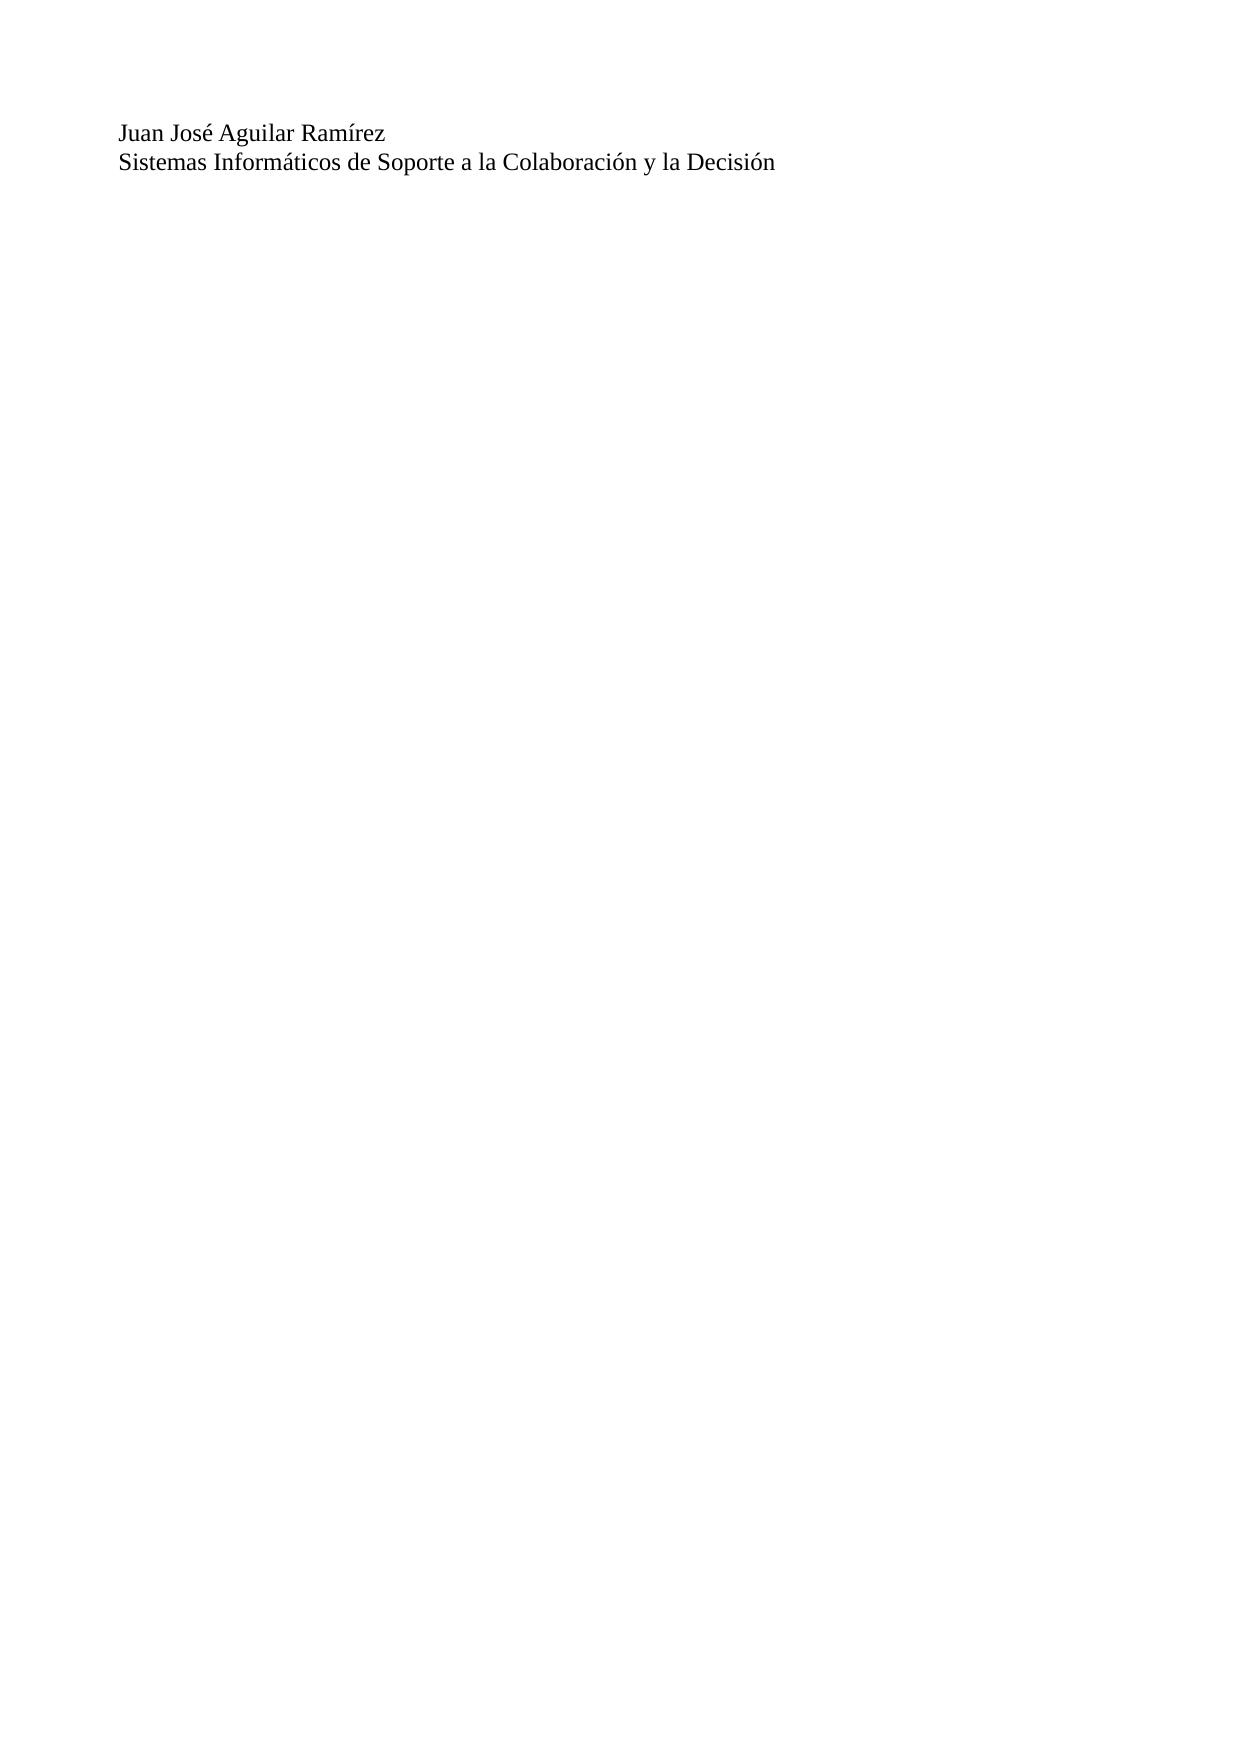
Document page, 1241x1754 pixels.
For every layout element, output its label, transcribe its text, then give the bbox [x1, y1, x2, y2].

text Juan José Aguilar Ramírez [118, 118, 1122, 147]
text Sistemas Informáticos de Soporte a la Colaboración y la Decisión [118, 147, 1122, 176]
